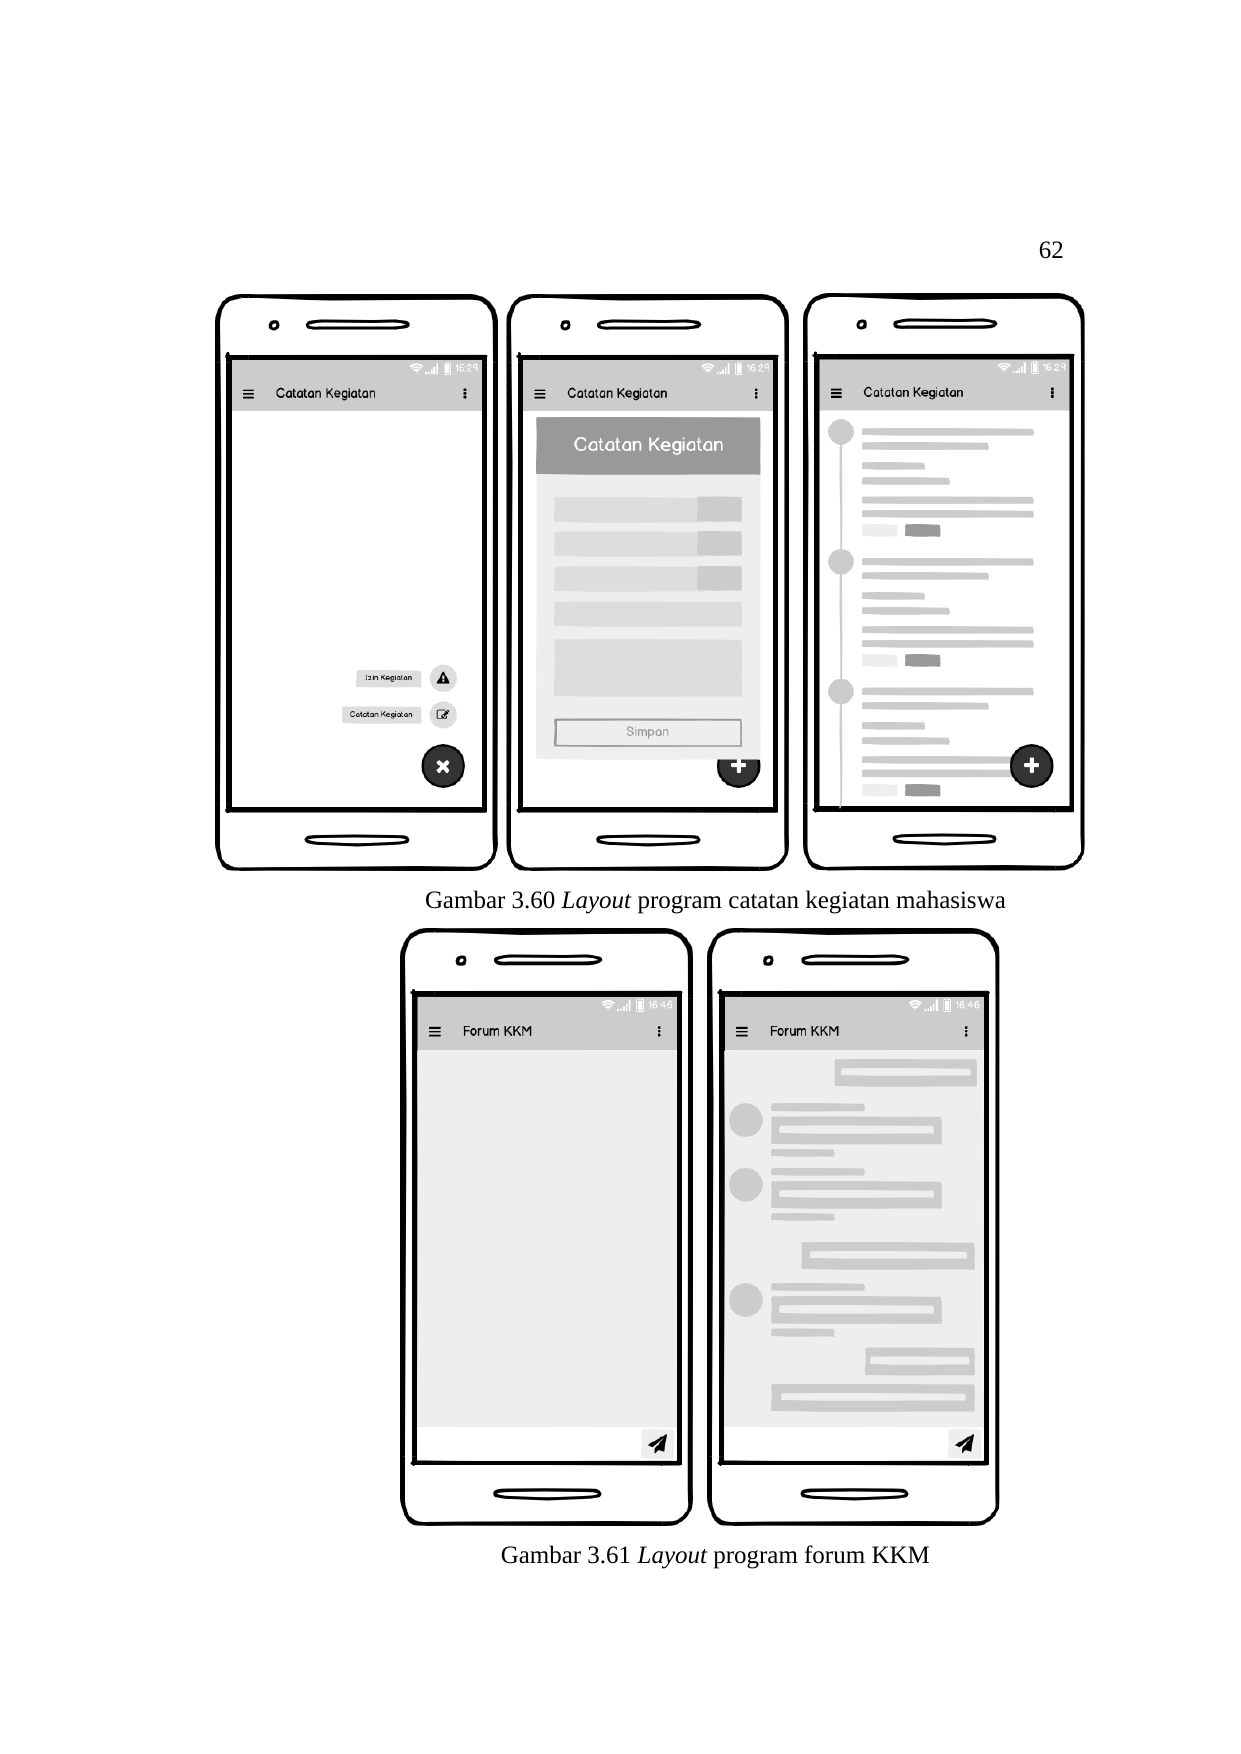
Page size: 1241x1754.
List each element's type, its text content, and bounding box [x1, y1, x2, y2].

text Gambar 3.61 Layout program forum KKM [367, 1537, 1063, 1569]
picture [399, 928, 1000, 1526]
picture [214, 293, 1085, 871]
text Gambar 3.60 Layout program catatan kegiatan mahasiswa [367, 871, 1063, 914]
